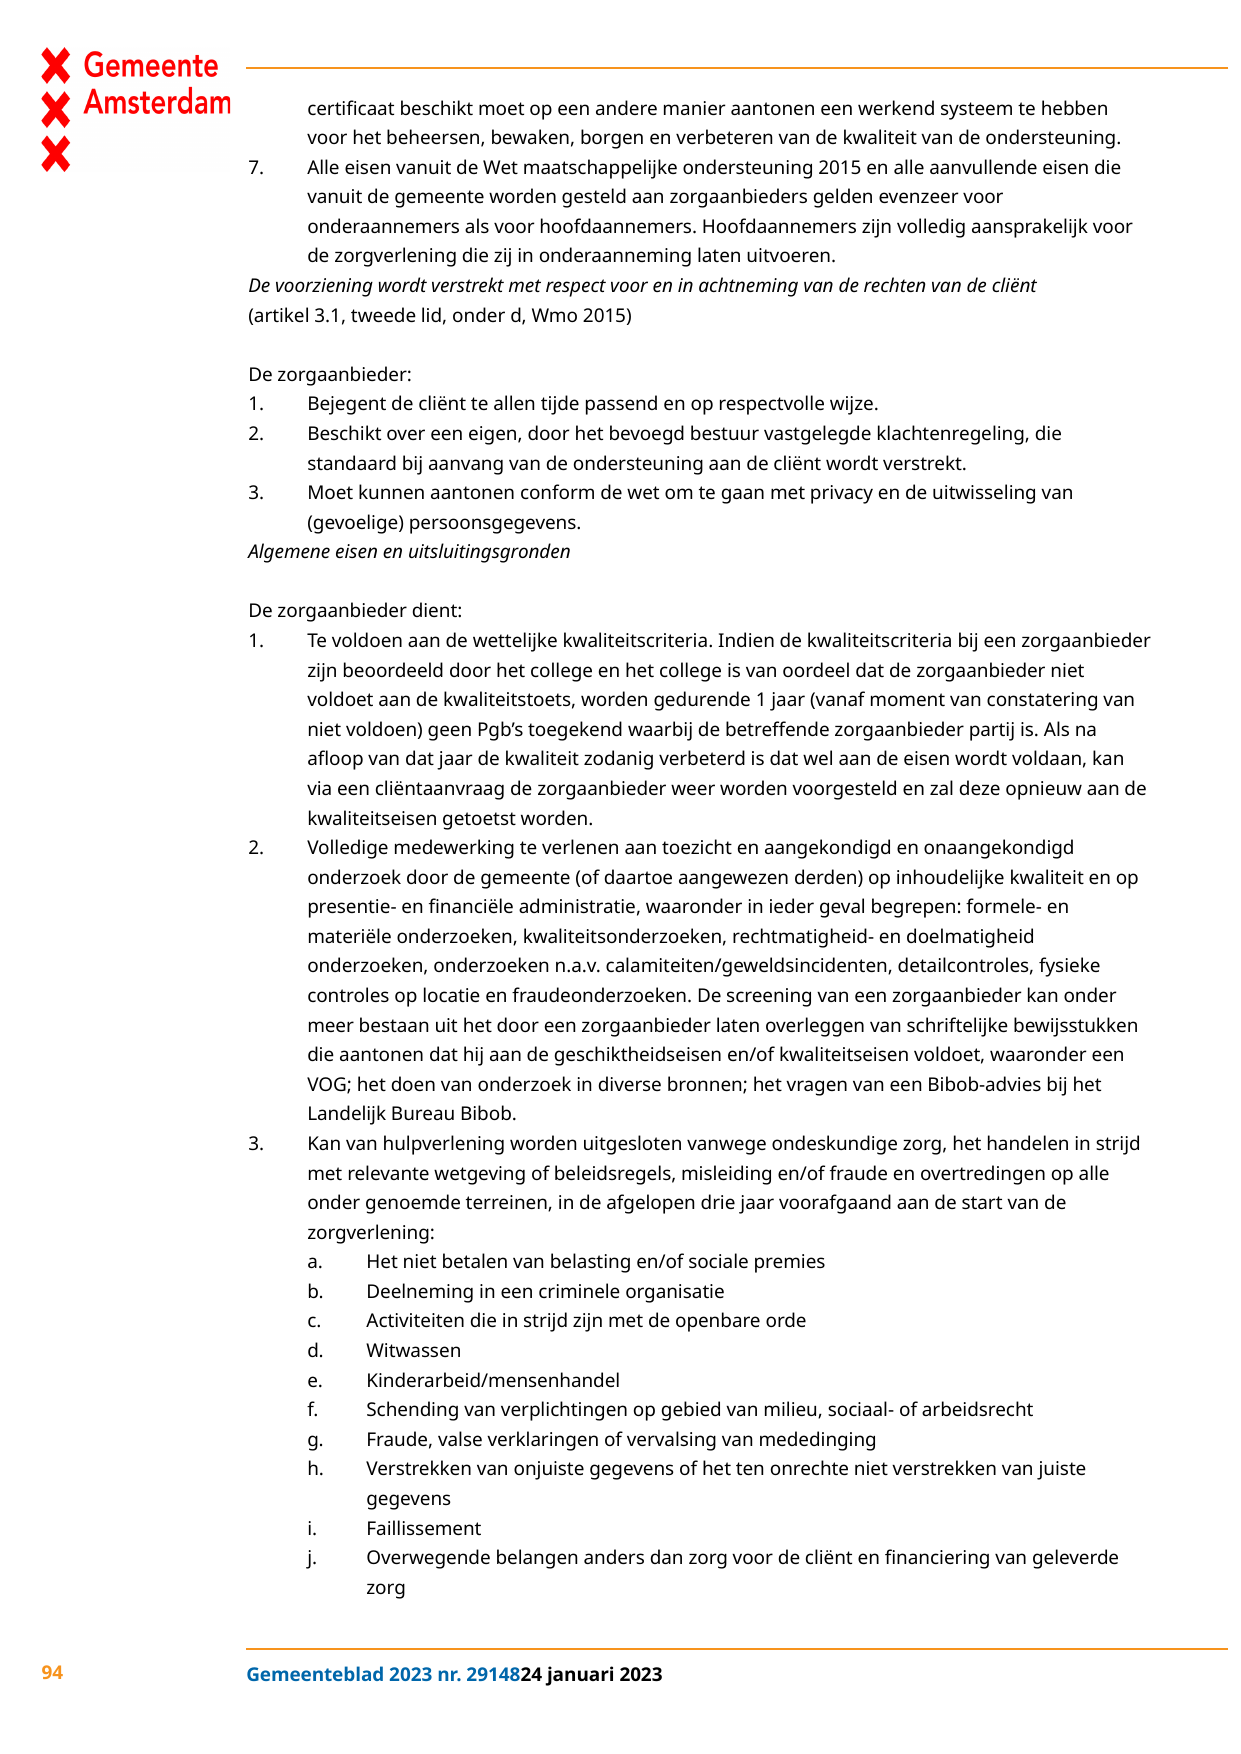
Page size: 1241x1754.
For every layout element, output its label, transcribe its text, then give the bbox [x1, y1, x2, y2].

list Kinderarbeid/mensenhandel [307, 1367, 1152, 1393]
list Moet kunnen aantonen conform de wet om te gaan met privacy en de uitwisseling van (gevoelige) persoonsgegevens. [248, 479, 1152, 535]
text De zorgaanbieder: [248, 361, 1152, 387]
list Het niet betalen van belasting en/of sociale premies [307, 1248, 1152, 1274]
picture [41, 47, 231, 172]
list Witwassen [307, 1337, 1152, 1363]
text (artikel 3.1, tweede lid, onder d, Wmo 2015) [248, 302, 1152, 328]
list Te voldoen aan de wettelijke kwaliteitscriteria. Indien de kwaliteitscriteria bij een zorgaanbieder zijn beoordeeld door het college en het college is van oordeel dat de zorgaanbieder niet voldoet aan de kwaliteitstoets, worden gedurende 1 jaar (vanaf moment van constatering van niet voldoen) geen Pgb’s toegekend waarbij de betreffende zorgaanbieder partij is. Als na afloop van dat jaar de kwaliteit zodanig verbeterd is dat wel aan de eisen wordt voldaan, kan via een cliëntaanvraag de zorgaanbieder weer worden voorgesteld en zal deze opnieuw aan de kwaliteitseisen getoetst worden. [248, 627, 1152, 831]
list Volledige medewerking te verlenen aan toezicht en aangekondigd en onaangekondigd onderzoek door de gemeente (of daartoe aangewezen derden) op inhoudelijke kwaliteit en op presentie- en financiële administratie, waaronder in ieder geval begrepen: formele- en materiële onderzoeken, kwaliteitsonderzoeken, rechtmatigheid- en doelmatigheid onderzoeken, onderzoeken n.a.v. calamiteiten/geweldsincidenten, detailcontroles, fysieke controles op locatie en fraudeonderzoeken. De screening van een zorgaanbieder kan onder meer bestaan uit het door een zorgaanbieder laten overleggen van schriftelijke bewijsstukken die aantonen dat hij aan de geschiktheidseisen en/of kwaliteitseisen voldoet, waaronder een VOG; het doen van onderzoek in diverse bronnen; het vragen van een Bibob-advies bij het Landelijk Bureau Bibob. [248, 834, 1152, 1126]
list Bejegent de cliënt te allen tijde passend en op respectvolle wijze. [248, 391, 1152, 416]
list Overwegende belangen anders dan zorg voor de cliënt en financiering van geleverde zorg [307, 1544, 1152, 1600]
list certificaat beschikt moet op een andere manier aantonen een werkend systeem te hebben voor het beheersen, bewaken, borgen en verbeteren van de kwaliteit van de ondersteuning. [248, 95, 1152, 150]
list Faillissement [307, 1515, 1152, 1541]
list Schending van verplichtingen op gebied van milieu, sociaal- of arbeidsrecht [307, 1396, 1152, 1422]
text De zorgaanbieder dient: [248, 598, 1152, 623]
list Deelneming in een criminele organisatie [307, 1278, 1152, 1304]
list Fraude, valse verklaringen of vervalsing van mededinging [307, 1426, 1152, 1452]
list Verstrekken van onjuiste gegevens of het ten onrechte niet verstrekken van juiste gegevens [307, 1456, 1152, 1511]
text Algemene eisen en uitsluitingsgronden [248, 538, 1152, 564]
text De voorziening wordt verstrekt met respect voor en in achtneming van de rechten van de cliënt [248, 272, 1152, 298]
list Beschikt over een eigen, door het bevoegd bestuur vastgelegde klachtenregeling, die standaard bij aanvang van de ondersteuning aan de cliënt wordt verstrekt. [248, 420, 1152, 476]
list Kan van hulpverlening worden uitgesloten vanwege ondeskundige zorg, het handelen in strijd met relevante wetgeving of beleidsregels, misleiding en/of fraude en overtredingen op alle onder genoemde terreinen, in de afgelopen drie jaar voorafgaand aan de start van de zorgverlening: [248, 1130, 1152, 1245]
list Alle eisen vanuit de Wet maatschappelijke ondersteuning 2015 en alle aanvullende eisen die vanuit de gemeente worden gesteld aan zorgaanbieders gelden evenzeer voor onderaannemers als voor hoofdaannemers. Hoofdaannemers zijn volledig aansprakelijk voor de zorgverlening die zij in onderaanneming laten uitvoeren. [248, 154, 1152, 268]
list Activiteiten die in strijd zijn met de openbare orde [307, 1308, 1152, 1333]
